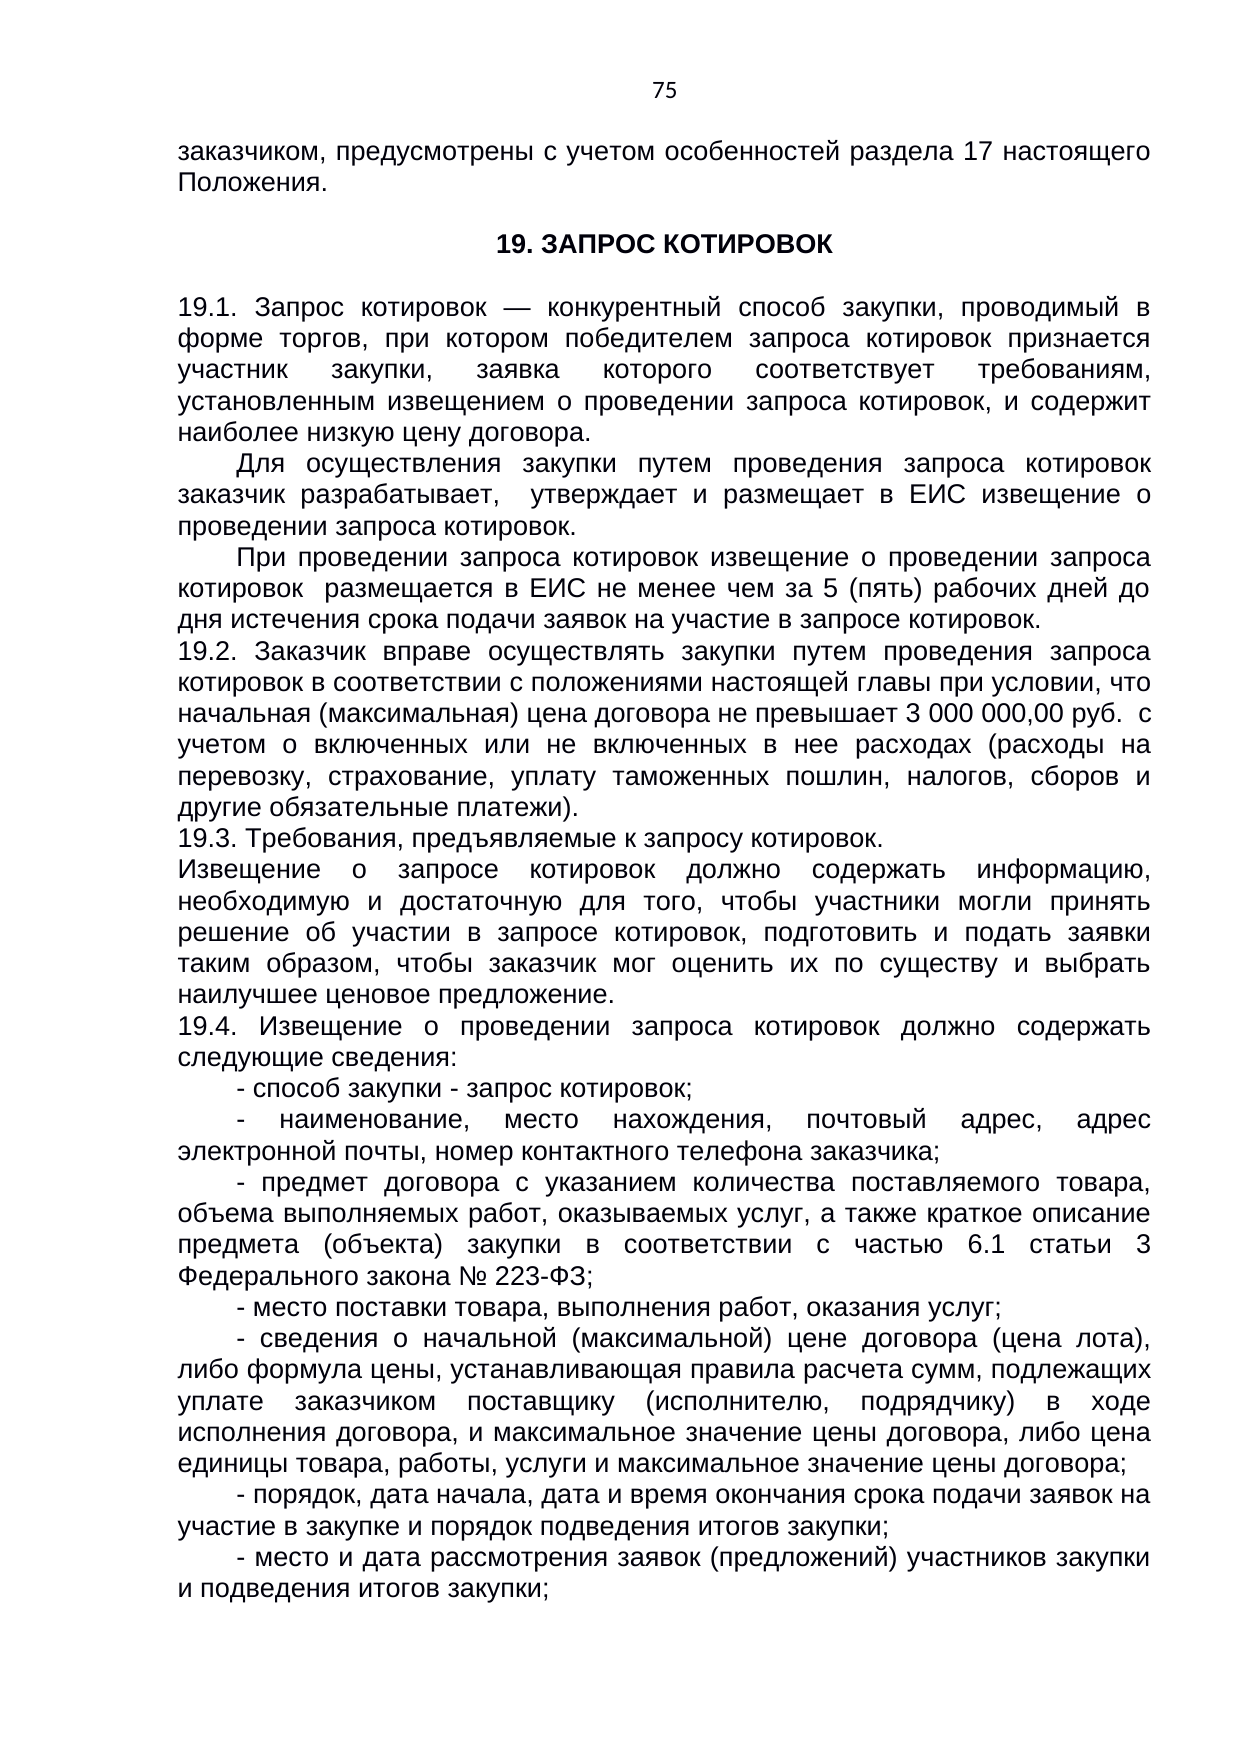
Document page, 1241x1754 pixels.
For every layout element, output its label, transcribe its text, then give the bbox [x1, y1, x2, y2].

text - наименование, место нахождения, почтовый адрес, адрес электронной почты, номер контактного телефона заказчика; [177, 1103, 1152, 1166]
text 19.3. Требования, предъявляемые к запросу котировок. [177, 822, 1152, 853]
text - место поставки товара, выполнения работ, оказания услуг; [177, 1291, 1152, 1322]
text - предмет договора с указанием количества поставляемого товара, объема выполняемых работ, оказываемых услуг, а также краткое описание предмета (объекта) закупки в соответствии с частью 6.1 статьи 3 Федерального закона № 223-ФЗ; [177, 1166, 1152, 1291]
text 19.2. Заказчик вправе осуществлять закупки путем проведения запроса котировок в соответствии с положениями настоящей главы при условии, что начальная (максимальная) цена договора не превышает 3 000 000,00 руб. с учетом о включенных или не включенных в нее расходах (расходы на перевозку, страхование, уплату таможенных пошлин, налогов, сборов и другие обязательные платежи). [177, 635, 1152, 822]
text 19.4. Извещение о проведении запроса котировок должно содержать следующие сведения: [177, 1010, 1152, 1072]
text Для осуществления закупки путем проведения запроса котировок заказчик разрабатывает, утверждает и размещает в ЕИС извещение о проведении запроса котировок. [177, 447, 1152, 541]
text При проведении запроса котировок извещение о проведении запроса котировок размещается в ЕИС не менее чем за 5 (пять) рабочих дней до дня истечения срока подачи заявок на участие в запросе котировок. [177, 541, 1152, 635]
text Извещение о запросе котировок должно содержать информацию, необходимую и достаточную для того, чтобы участники могли принять решение об участии в запросе котировок, подготовить и подать заявки таким образом, чтобы заказчик мог оценить их по существу и выбрать наилучшее ценовое предложение. [177, 853, 1152, 1010]
text заказчиком, предусмотрены с учетом особенностей раздела 17 настоящего Положения. [177, 135, 1152, 197]
text - сведения о начальной (максимальной) цене договора (цена лота), либо формула цены, устанавливающая правила расчета сумм, подлежащих уплате заказчиком поставщику (исполнителю, подрядчику) в ходе исполнения договора, и максимальное значение цены договора, либо цена единицы товара, работы, услуги и максимальное значение цены договора; [177, 1322, 1152, 1478]
text - место и дата рассмотрения заявок (предложений) участников закупки и подведения итогов закупки; [177, 1541, 1152, 1603]
text - порядок, дата начала, дата и время окончания срока подачи заявок на участие в закупке и порядок подведения итогов закупки; [177, 1478, 1152, 1541]
text - способ закупки - запрос котировок; [177, 1072, 1152, 1103]
text 19.1. Запрос котировок — конкурентный способ закупки, проводимый в форме торгов, при котором победителем запроса котировок признается участник закупки, заявка которого соответствует требованиям, установленным извещением о проведении запроса котировок, и содержит наиболее низкую цену договора. [177, 291, 1152, 447]
text 19. ЗАПРОС КОТИРОВОК [177, 228, 1152, 260]
